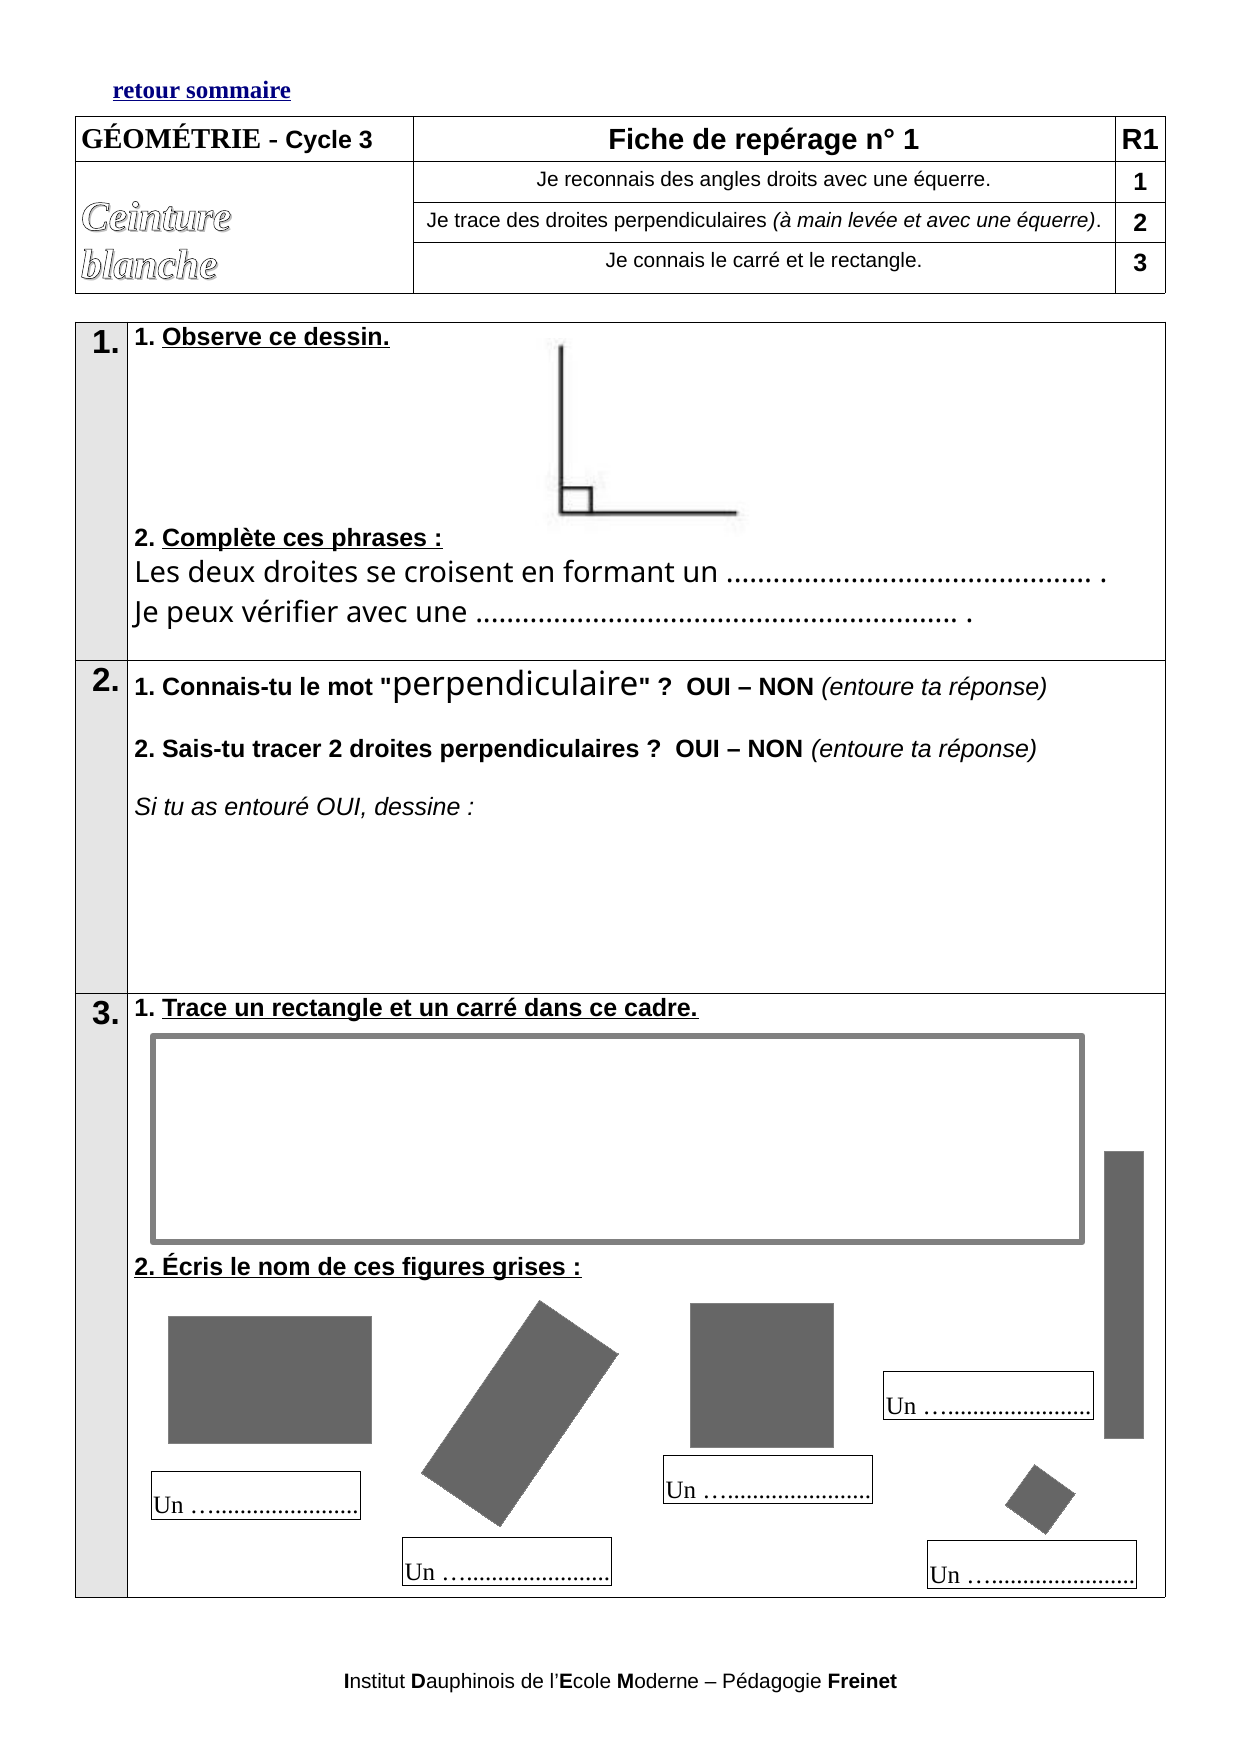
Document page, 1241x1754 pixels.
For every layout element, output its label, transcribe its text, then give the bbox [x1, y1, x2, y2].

table_header Géométrie - Cycle 3 [76, 117, 413, 161]
table_cell Ceinture blanche [76, 162, 413, 293]
table_cell 1. Trace un rectangle et un carré dans ce cadre. 2. écris le nom de ces figures grises : [128, 994, 1165, 1597]
table_header 1 [1116, 162, 1165, 202]
table_cell 3 [1116, 243, 1165, 293]
table_header Fiche de repérage n° 1 [414, 117, 1115, 161]
table_cell 2 [1116, 203, 1165, 242]
picture [535, 338, 757, 537]
table_header Je reconnais des angles droits avec une équerre. [414, 162, 1115, 202]
table_cell 1. Connais-tu le mot "perpendiculaire" ? OUI – NON (entoure ta réponse) 2. Sais-tu tracer 2 droites perpendiculaires ? OUI – NON (entoure ta réponse) Si tu as entouré OUI, dessine : [128, 661, 1165, 993]
table_cell Je trace des droites perpendiculaires (à main levée et avec une équerre). [414, 203, 1115, 242]
table_header R1 [1116, 117, 1165, 161]
table_cell 2. [76, 661, 127, 993]
table_header 1. Observe ce dessin. 2. Complète ces phrases : Les deux droites se croisent en formant un ............................................... . Je peux vérifier avec une .............................................................. . [128, 323, 1165, 660]
text retour sommaire [112, 75, 1165, 104]
table_cell Je connais le carré et le rectangle. [414, 243, 1115, 293]
table_header 1. [76, 323, 127, 660]
table_cell 3. [76, 994, 127, 1597]
